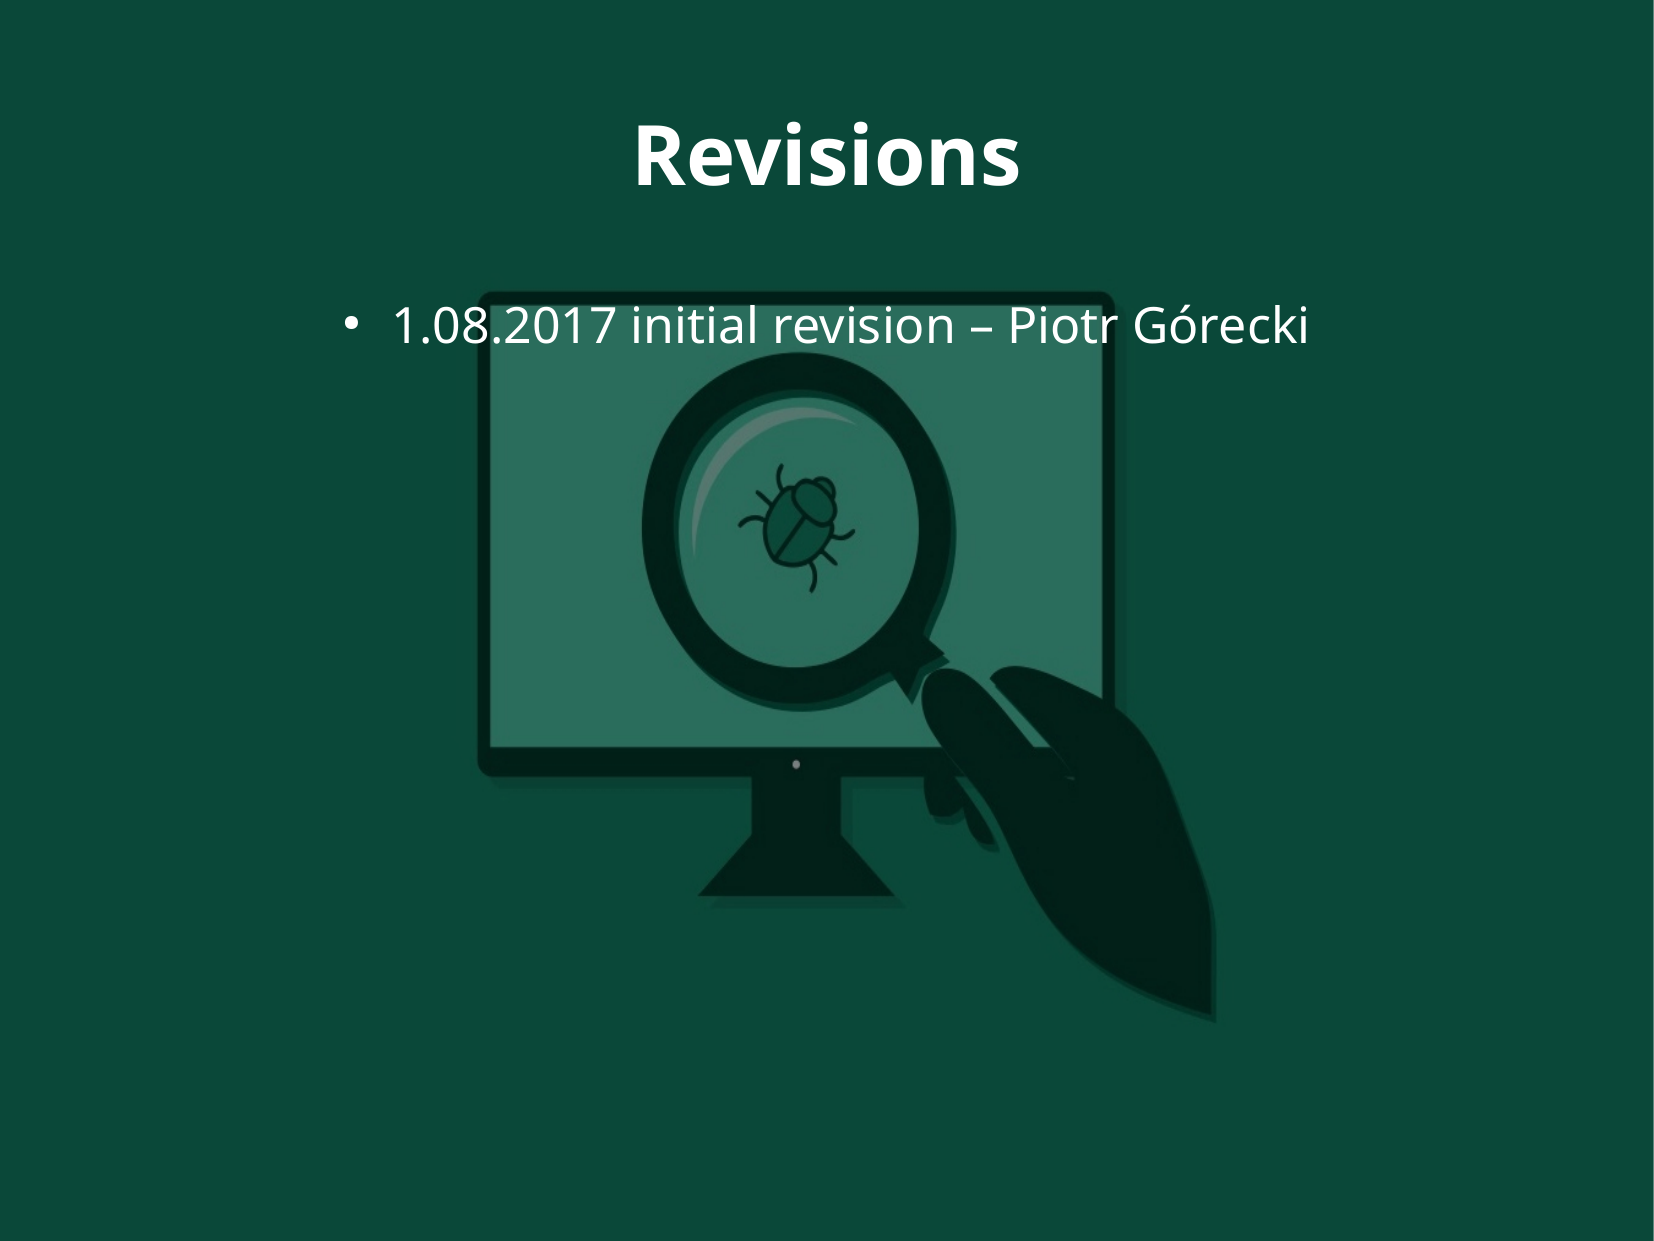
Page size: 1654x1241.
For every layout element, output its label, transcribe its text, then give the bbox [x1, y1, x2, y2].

picture [0, 0, 1654, 1241]
subtitle 1.08.2017 initial revision – Piotr Górecki [82, 290, 1571, 1010]
title Revisions [82, 49, 1571, 257]
